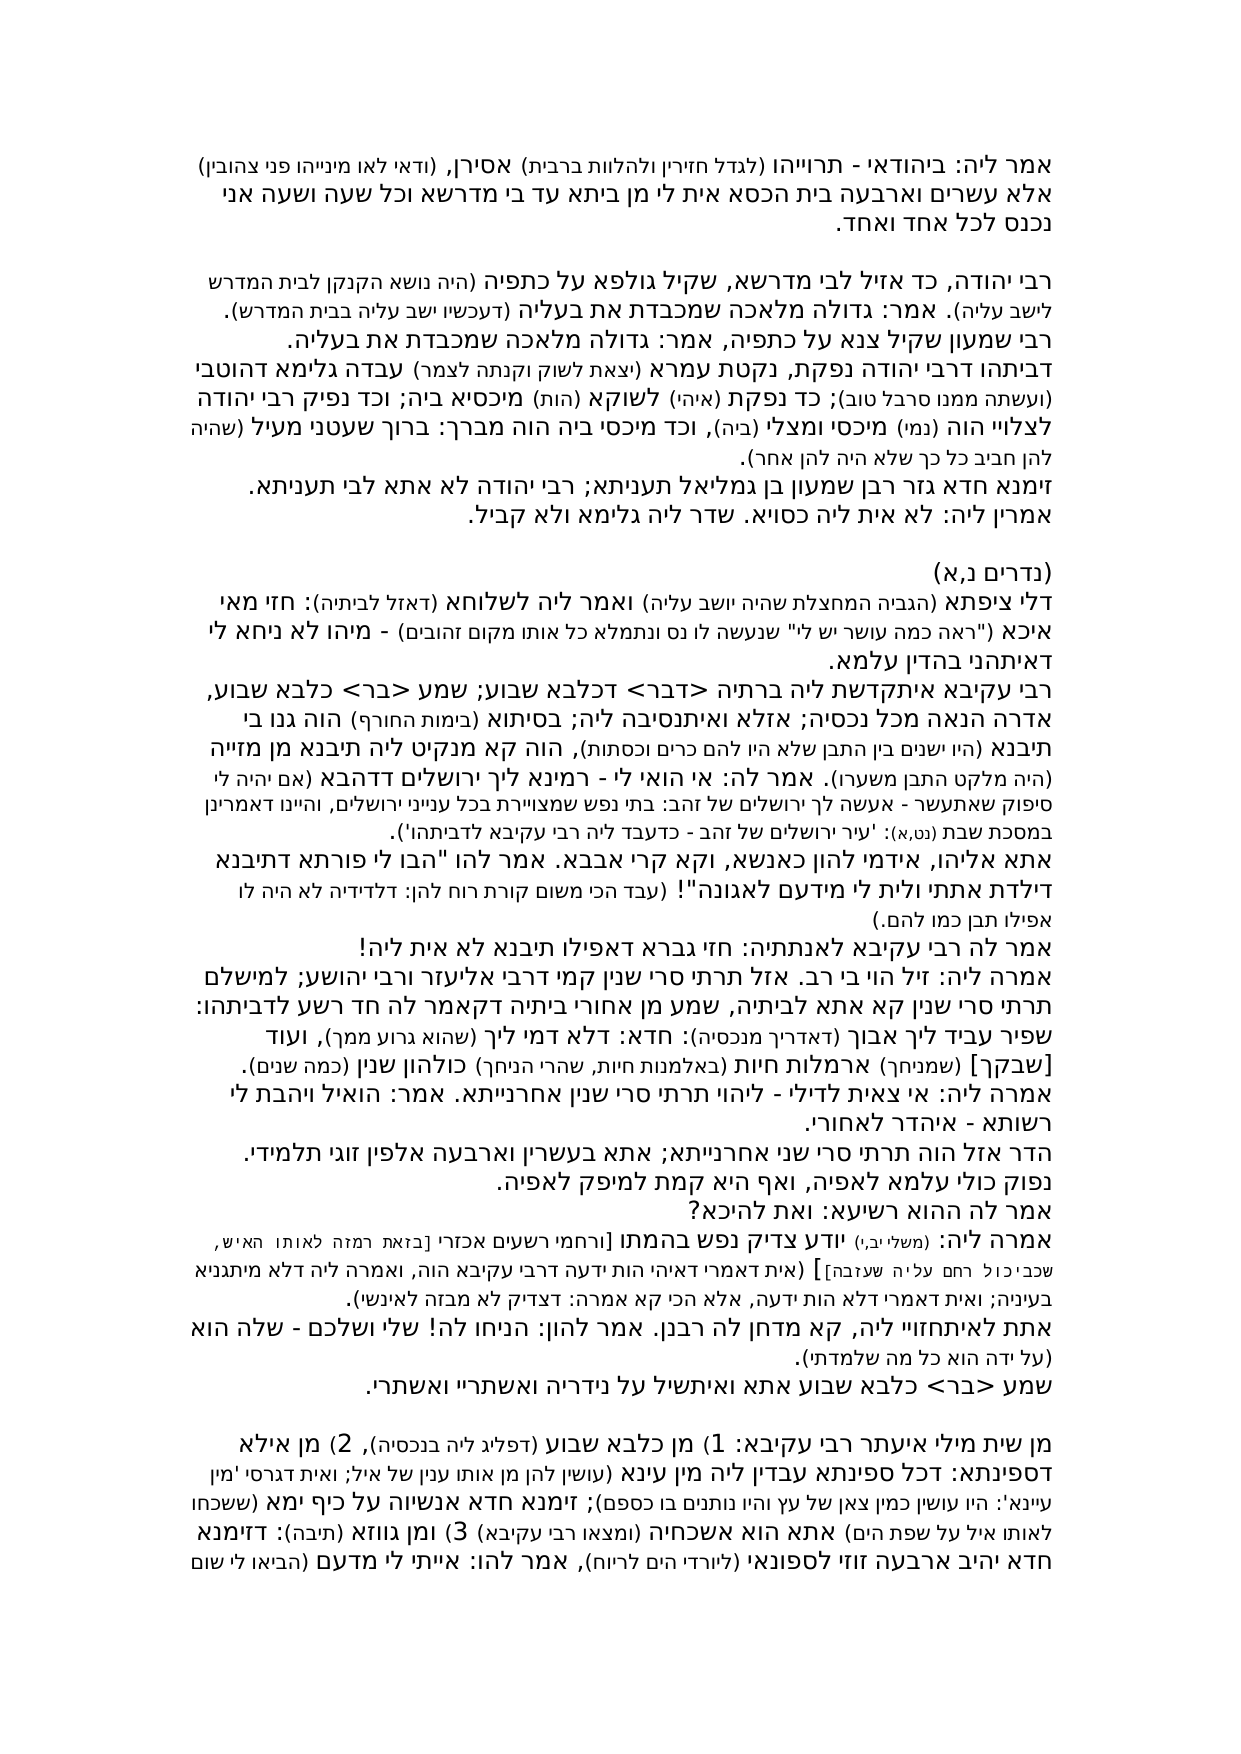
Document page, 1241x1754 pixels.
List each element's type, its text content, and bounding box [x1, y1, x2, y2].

text אמר לה רבי עקיבא לאנתתיה: חזי גברא דאפילו תיבנא לא אית ליה! [187, 933, 1053, 962]
text דביתהו דרבי יהודה נפקת, נקטת עמרא (יצאת לשוק וקנתה לצמר) עבדה גלימא דהוטבי (ועשתה ממנו סרבל טוב); כד נפקת (איהי) לשוקא (הות) מיכסיא ביה; וכד נפיק רבי יהודה לצלויי הוה (נמי) מיכסי ומצלי (ביה), וכד מיכסי ביה הוה מברך: ברוך שעטני מעיל (שהיה להן חביב כל כך שלא היה להן אחר). [187, 354, 1053, 471]
text אתא אליהו, אידמי להון כאנשא, וקא קרי אבבא. אמר להו "הבו לי פורתא דתיבנא דילדת אתתי ולית לי מידעם לאגונה"! (עבד הכי משום קורת רוח להן: דלדידיה לא היה לו אפילו תבן כמו להם.) [187, 846, 1053, 933]
text זימנא חדא גזר רבן שמעון בן גמליאל תעניתא; רבי יהודה לא אתא לבי תעניתא. אמרין ליה: לא אית ליה כסויא. שדר ליה גלימא ולא קביל. [187, 471, 1053, 529]
text (נדרים נ,א) [187, 558, 1053, 587]
text דלי ציפתא (הגביה המחצלת שהיה יושב עליה) ואמר ליה לשלוחא (דאזל לביתיה): חזי מאי איכא ("ראה כמה עושר יש לי" שנעשה לו נס ונתמלא כל אותו מקום זהובים) - מיהו לא ניחא לי דאיתהני בהדין עלמא. [187, 587, 1053, 675]
text אמרה ליה: (משלי יב,י) יודע צדיק נפש בהמתו [ורחמי רשעים אכזרי [בזאת רמזה לאותו האיש, שכביכול רחם עליה שעזבה]] (אית דאמרי דאיהי הות ידעה דרבי עקיבא הוה, ואמרה ליה דלא מיתגניא בעיניה; ואית דאמרי דלא הות ידעה, אלא הכי קא אמרה: דצדיק לא מבזה לאינשי). [187, 1225, 1053, 1313]
text אמר לה ההוא רשיעא: ואת להיכא? [187, 1196, 1053, 1225]
text אמרה ליה: זיל הוי בי רב. אזל תרתי סרי שנין קמי דרבי אליעזר ורבי יהושע; למישלם תרתי סרי שנין קא אתא לביתיה, שמע מן אחורי ביתיה דקאמר לה חד רשע לדביתהו: שפיר עביד ליך אבוך (דאדריך מנכסיה): חדא: דלא דמי ליך (שהוא גרוע ממך), ועוד [שבקך] (שמניחך) ארמלות חיות (באלמנות חיות, שהרי הניחך) כולהון שנין (כמה שנים). [187, 962, 1053, 1079]
text מן שית מילי איעתר רבי עקיבא: 1) מן כלבא שבוע (דפליג ליה בנכסיה), 2) מן אילא דספינתא: דכל ספינתא עבדין ליה מין עינא (עושין להן מן אותו ענין של איל; ואית דגרסי 'מין עיינא': היו עושין כמין צאן של עץ והיו נותנים בו כספם); זימנא חדא אנשיוה על כיף ימא (ששכחו לאותו איל על שפת הים) אתא הוא אשכחיה (ומצאו רבי עקיבא) 3) ומן גווזא (תיבה): דזימנא חדא יהיב ארבעה זוזי לספונאי (ליורדי הים לריוח), אמר להו: אייתי לי מדעם (הביאו לי שום [187, 1429, 1053, 1575]
text הדר אזל הוה תרתי סרי שני אחרנייתא; אתא בעשרין וארבעה אלפין זוגי תלמידי. [187, 1138, 1053, 1167]
text אמרה ליה: אי צאית לדילי - ליהוי תרתי סרי שנין אחרנייתא. אמר: הואיל ויהבת לי רשותא - איהדר לאחורי. [187, 1079, 1053, 1138]
text רבי עקיבא איתקדשת ליה ברתיה <דבר> דכלבא שבוע; שמע <בר> כלבא שבוע, אדרה הנאה מכל נכסיה; אזלא ואיתנסיבה ליה; בסיתוא (בימות החורף) הוה גנו בי תיבנא (היו ישנים בין התבן שלא היו להם כרים וכסתות), הוה קא מנקיט ליה תיבנא מן מזייה (היה מלקט התבן משערו). אמר לה: אי הואי לי - רמינא ליך ירושלים דדהבא (אם יהיה לי סיפוק שאתעשר - אעשה לך ירושלים של זהב: בתי נפש שמצויירת בכל ענייני ירושלים, והיינו דאמרינן במסכת שבת (נט,א): 'עיר ירושלים של זהב - כדעבד ליה רבי עקיבא לדביתהו'). [187, 675, 1053, 846]
text אמר ליה: ביהודאי - תרוייהו (לגדל חזירין ולהלוות ברבית) אסירן, (ודאי לאו מינייהו פני צהובין) אלא עשרים וארבעה בית הכסא אית לי מן ביתא עד בי מדרשא וכל שעה ושעה אני נכנס לכל אחד ואחד. [187, 150, 1053, 238]
text שמע <בר> כלבא שבוע אתא ואיתשיל על נידריה ואשתריי ואשתרי. [187, 1371, 1053, 1400]
text רבי שמעון שקיל צנא על כתפיה, אמר: גדולה מלאכה שמכבדת את בעליה. [187, 325, 1053, 354]
text אתת לאיתחזויי ליה, קא מדחן לה רבנן. אמר להון: הניחו לה! שלי ושלכם - שלה הוא (על ידה הוא כל מה שלמדתי). [187, 1313, 1053, 1371]
text רבי יהודה, כד אזיל לבי מדרשא, שקיל גולפא על כתפיה (היה נושא הקנקן לבית המדרש לישב עליה). אמר: גדולה מלאכה שמכבדת את בעליה (דעכשיו ישב עליה בבית המדרש). [187, 266, 1053, 325]
text נפוק כולי עלמא לאפיה, ואף היא קמת למיפק לאפיה. [187, 1167, 1053, 1196]
